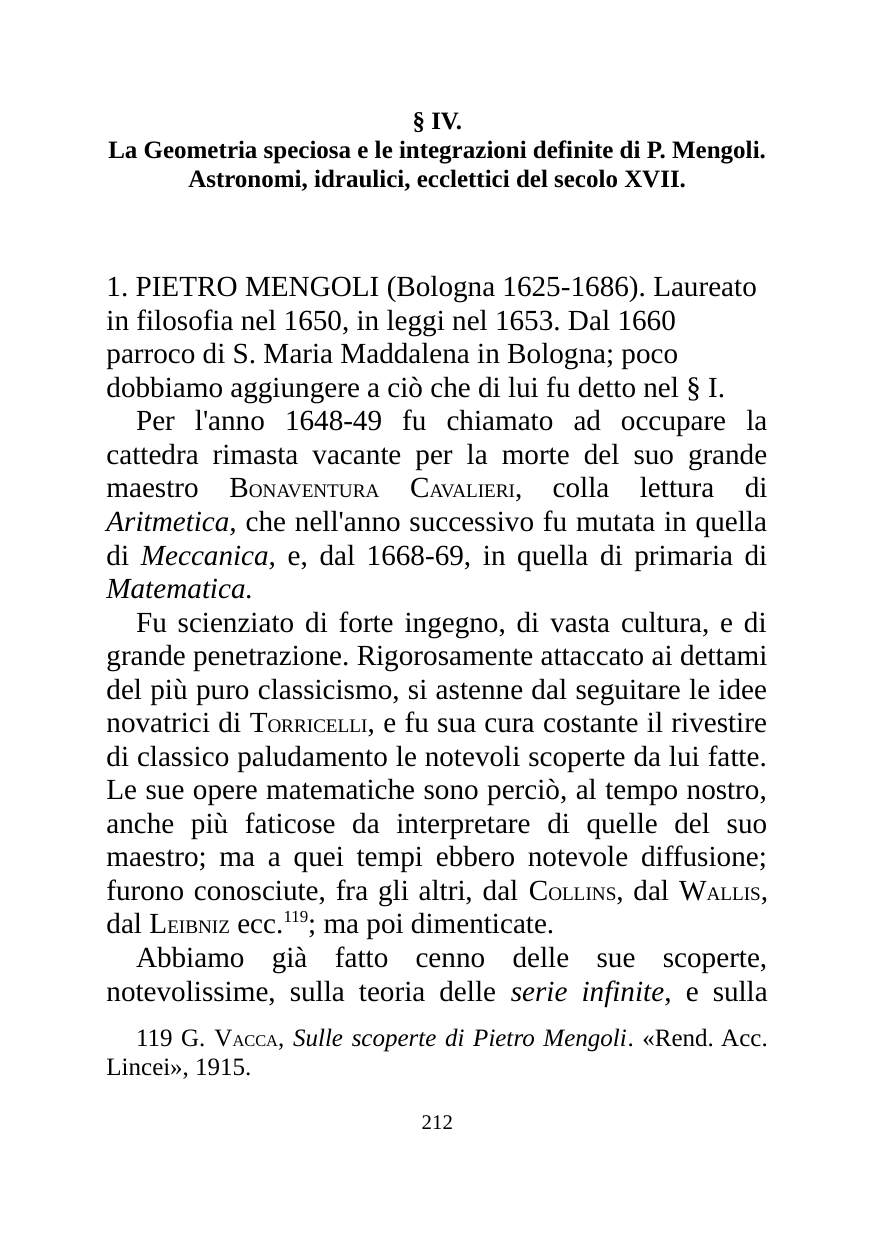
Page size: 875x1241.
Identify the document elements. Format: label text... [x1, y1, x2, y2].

text Per l'anno 1648-49 fu chiamato ad occupare la cattedra rimasta vacante per la morte del suo grande maestro Bonaventura Cavalieri, colla lettura di Aritmetica, che nell'anno successivo fu mutata in quella di Meccanica, e, dal 1668-69, in quella di primaria di Matematica. [106, 403, 768, 605]
text G. Vacca, Sulle scoperte di Pietro Mengoli. «Rend. Acc. Lincei», 1915. [106, 1023, 768, 1080]
subtitle § IV. La Geometria speciosa e le integrazioni definite di P. Mengoli. Astronomi, idraulici, ecclettici del secolo XVII. [106, 106, 768, 192]
text Abbiamo già fatto cenno delle sue scoperte, notevolissime, sulla teoria delle serie infinite, e sulla [106, 940, 768, 1007]
text Fu scienziato di forte ingegno, di vasta cultura, e di grande penetrazione. Rigorosamente attaccato ai dettami del più puro classicismo, si astenne dal seguitare le idee novatrici di Torricelli, e fu sua cura costante il rivestire di classico paludamento le notevoli scoperte da lui fatte. Le sue opere matematiche sono perciò, al tempo nostro, anche più faticose da interpretare di quelle del suo maestro; ma a quei tempi ebbero notevole diffusione; furono conosciute, fra gli altri, dal Collins, dal Wallis, dal Leibniz ecc.; ma poi dimenticate. [106, 605, 768, 940]
subtitle 1. PIETRO MENGOLI (Bologna 1625-1686). Laureato in filosofia nel 1650, in leggi nel 1653. Dal 1660 parroco di S. Maria Maddalena in Bologna; poco dobbiamo aggiungere a ciò che di lui fu detto nel § I. [106, 269, 768, 403]
